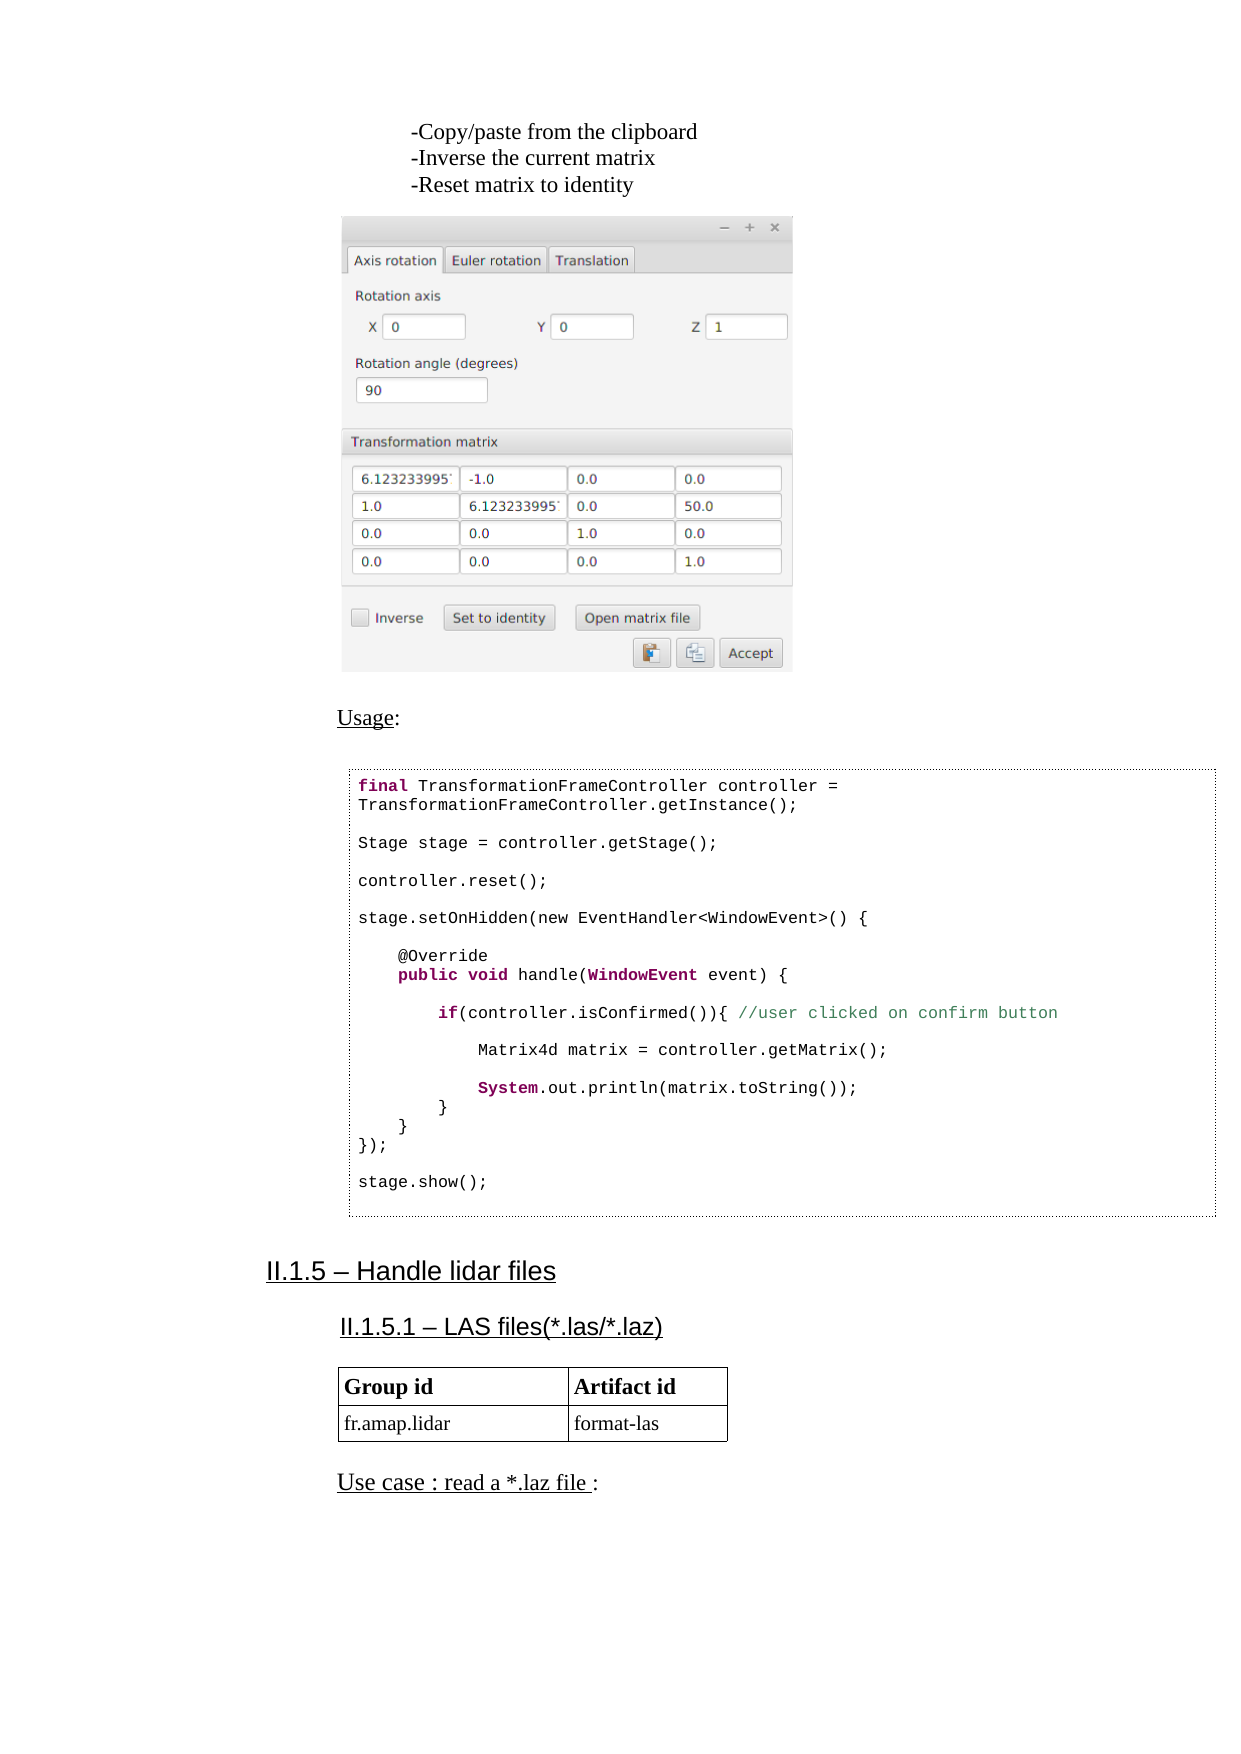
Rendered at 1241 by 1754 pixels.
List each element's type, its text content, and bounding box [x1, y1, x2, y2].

text -Reset matrix to identity [337, 171, 1122, 197]
text @Override [358, 948, 1207, 966]
text } [358, 1098, 1207, 1117]
text -Copy/paste from the clipboard [337, 118, 1122, 144]
text Usage: [337, 704, 1122, 730]
text stage.setOnHidden(new EventHandler<WindowEvent>() { [358, 910, 1207, 929]
text }); [358, 1136, 1207, 1155]
text II.1.5.1 – LAS files(*.las/*.laz) [339, 1312, 1122, 1341]
table_cell fr.amap.lidar [339, 1406, 568, 1441]
text Stage stage = controller.getStage(); [358, 834, 1207, 853]
text controller.reset(); [358, 872, 1207, 891]
text System.out.println(matrix.toString()); [358, 1079, 1207, 1098]
text public void handle(WindowEvent event) { [358, 966, 1207, 985]
text Matrix4d matrix = controller.getMatrix(); [358, 1042, 1207, 1061]
table_cell format-las [569, 1406, 727, 1441]
table_header Group id [339, 1368, 568, 1405]
text Use case : read a *.laz file : [337, 1467, 1122, 1496]
text final TransformationFrameController controller = TransformationFrameController.getInstance(); [358, 778, 1207, 816]
text II.1.5 – Handle lidar files [266, 1254, 1122, 1286]
table_header Artifact id [569, 1368, 727, 1405]
text stage.show(); [358, 1174, 1207, 1193]
picture [341, 216, 793, 672]
text } [358, 1117, 1207, 1136]
text if(controller.isConfirmed()){ //user clicked on confirm button [358, 1004, 1207, 1023]
text -Inverse the current matrix [337, 144, 1122, 171]
